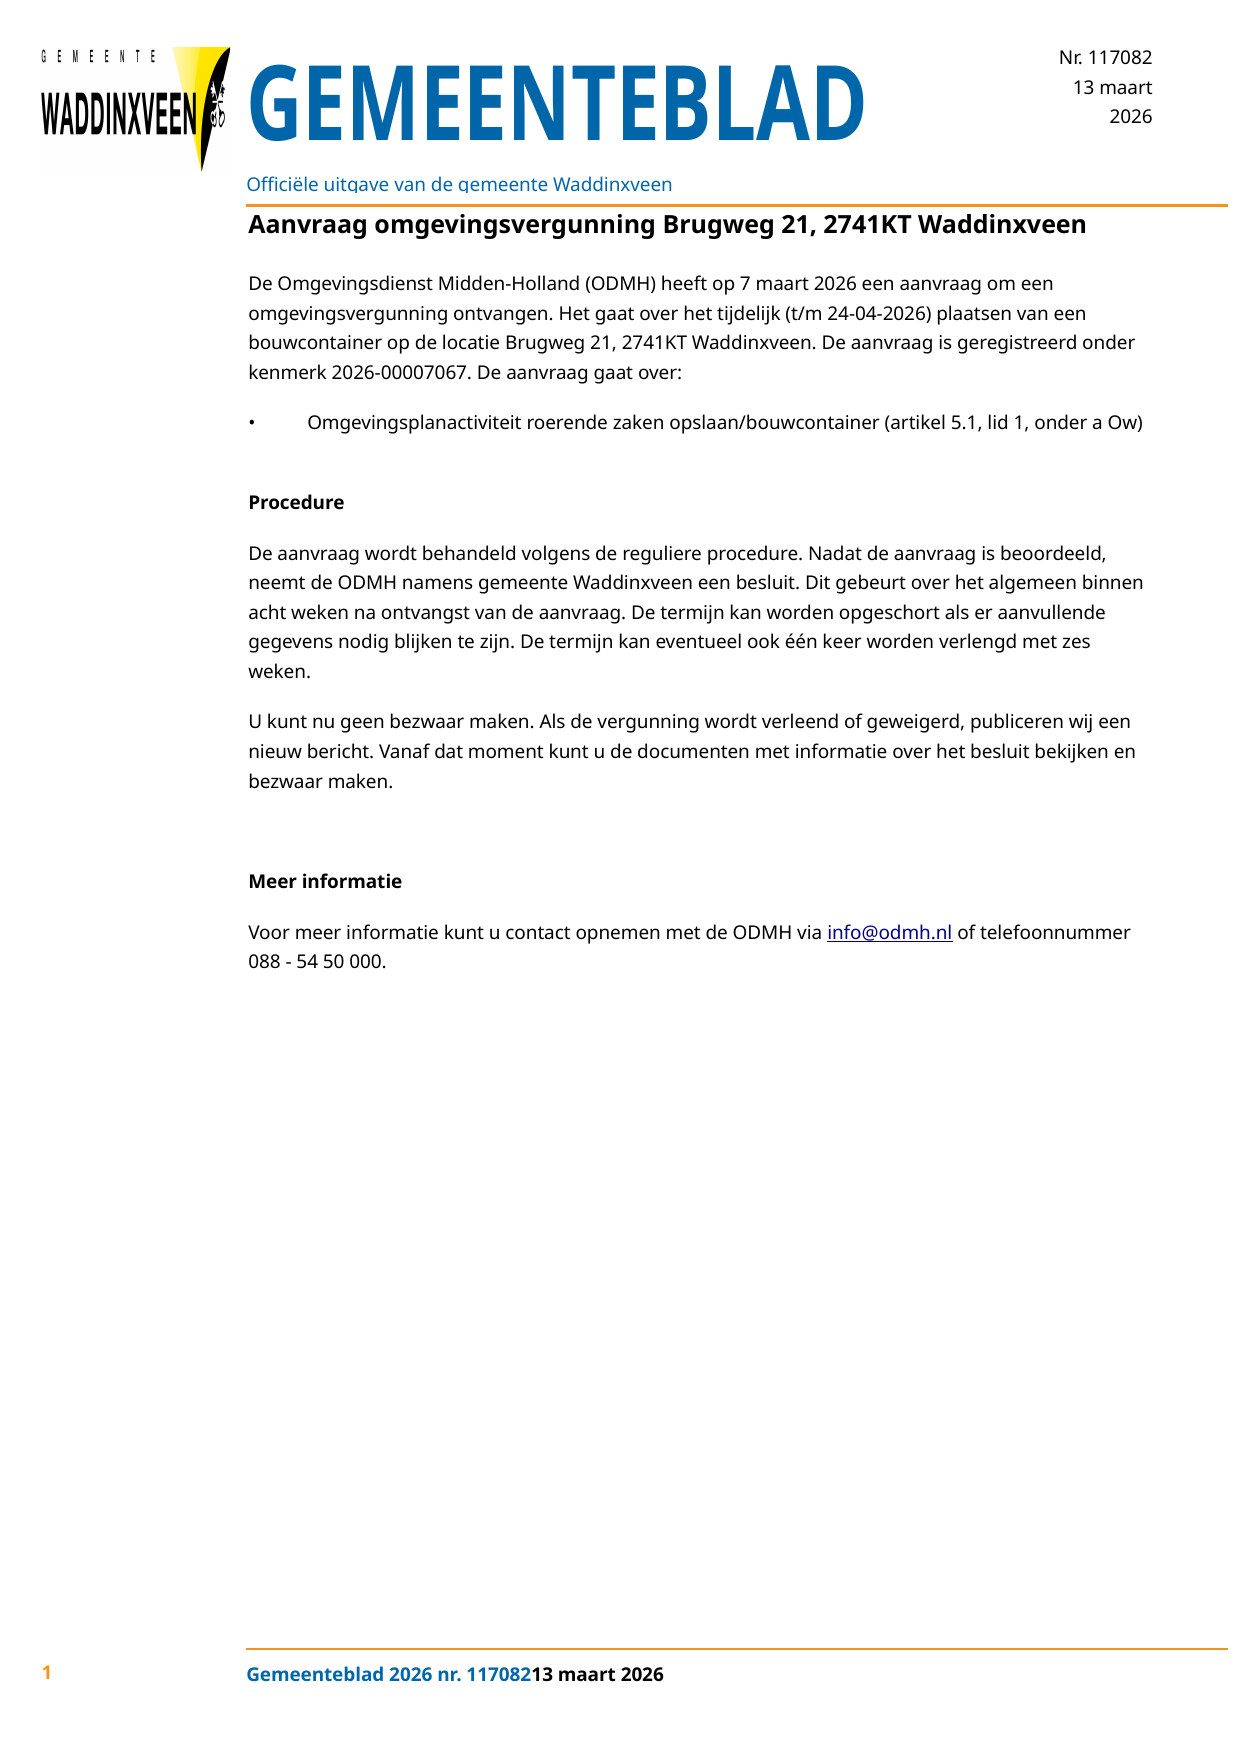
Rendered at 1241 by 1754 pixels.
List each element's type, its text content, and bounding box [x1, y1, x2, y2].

list Omgevingsplanactiviteit roerende zaken opslaan/bouwcontainer (artikel 5.1, lid 1, onder a Ow) [248, 409, 1152, 435]
text Meer informatie [248, 869, 1152, 894]
text Aanvraag omgevingsvergunning Brugweg 21, 2741KT Waddinxveen [248, 207, 1152, 241]
text U kunt nu geen bezwaar maken. Als de vergunning wordt verleend of geweigerd, publiceren wij een nieuw bericht. Vanaf dat moment kunt u de documenten met informatie over het besluit bekijken en bezwaar maken. [248, 709, 1152, 793]
text Voor meer informatie kunt u contact opnemen met de ODMH via info@odmh.nl of telefoonnummer 088 - 54 50 000. [248, 919, 1152, 974]
text De Omgevingsdienst Midden-Holland (ODMH) heeft op 7 maart 2026 een aanvraag om een omgevingsvergunning ontvangen. Het gaat over het tijdelijk (t/m 24-04-2026) plaatsen van een bouwcontainer op de locatie Brugweg 21, 2741KT Waddinxveen. De aanvraag is geregistreerd onder kenmerk 2026-00007067. De aanvraag gaat over: [248, 270, 1152, 385]
text De aanvraag wordt behandeld volgens de reguliere procedure. Nadat de aanvraag is beoordeeld, neemt de ODMH namens gemeente Waddinxveen een besluit. Dit gebeurt over het algemeen binnen acht weken na ontvangst van de aanvraag. De termijn kan worden opgeschort als er aanvullende gegevens nodig blijken te zijn. De termijn kan eventueel ook één keer worden verlengd met zes weken. [248, 540, 1152, 684]
text Procedure [248, 489, 1152, 515]
picture [41, 47, 231, 172]
